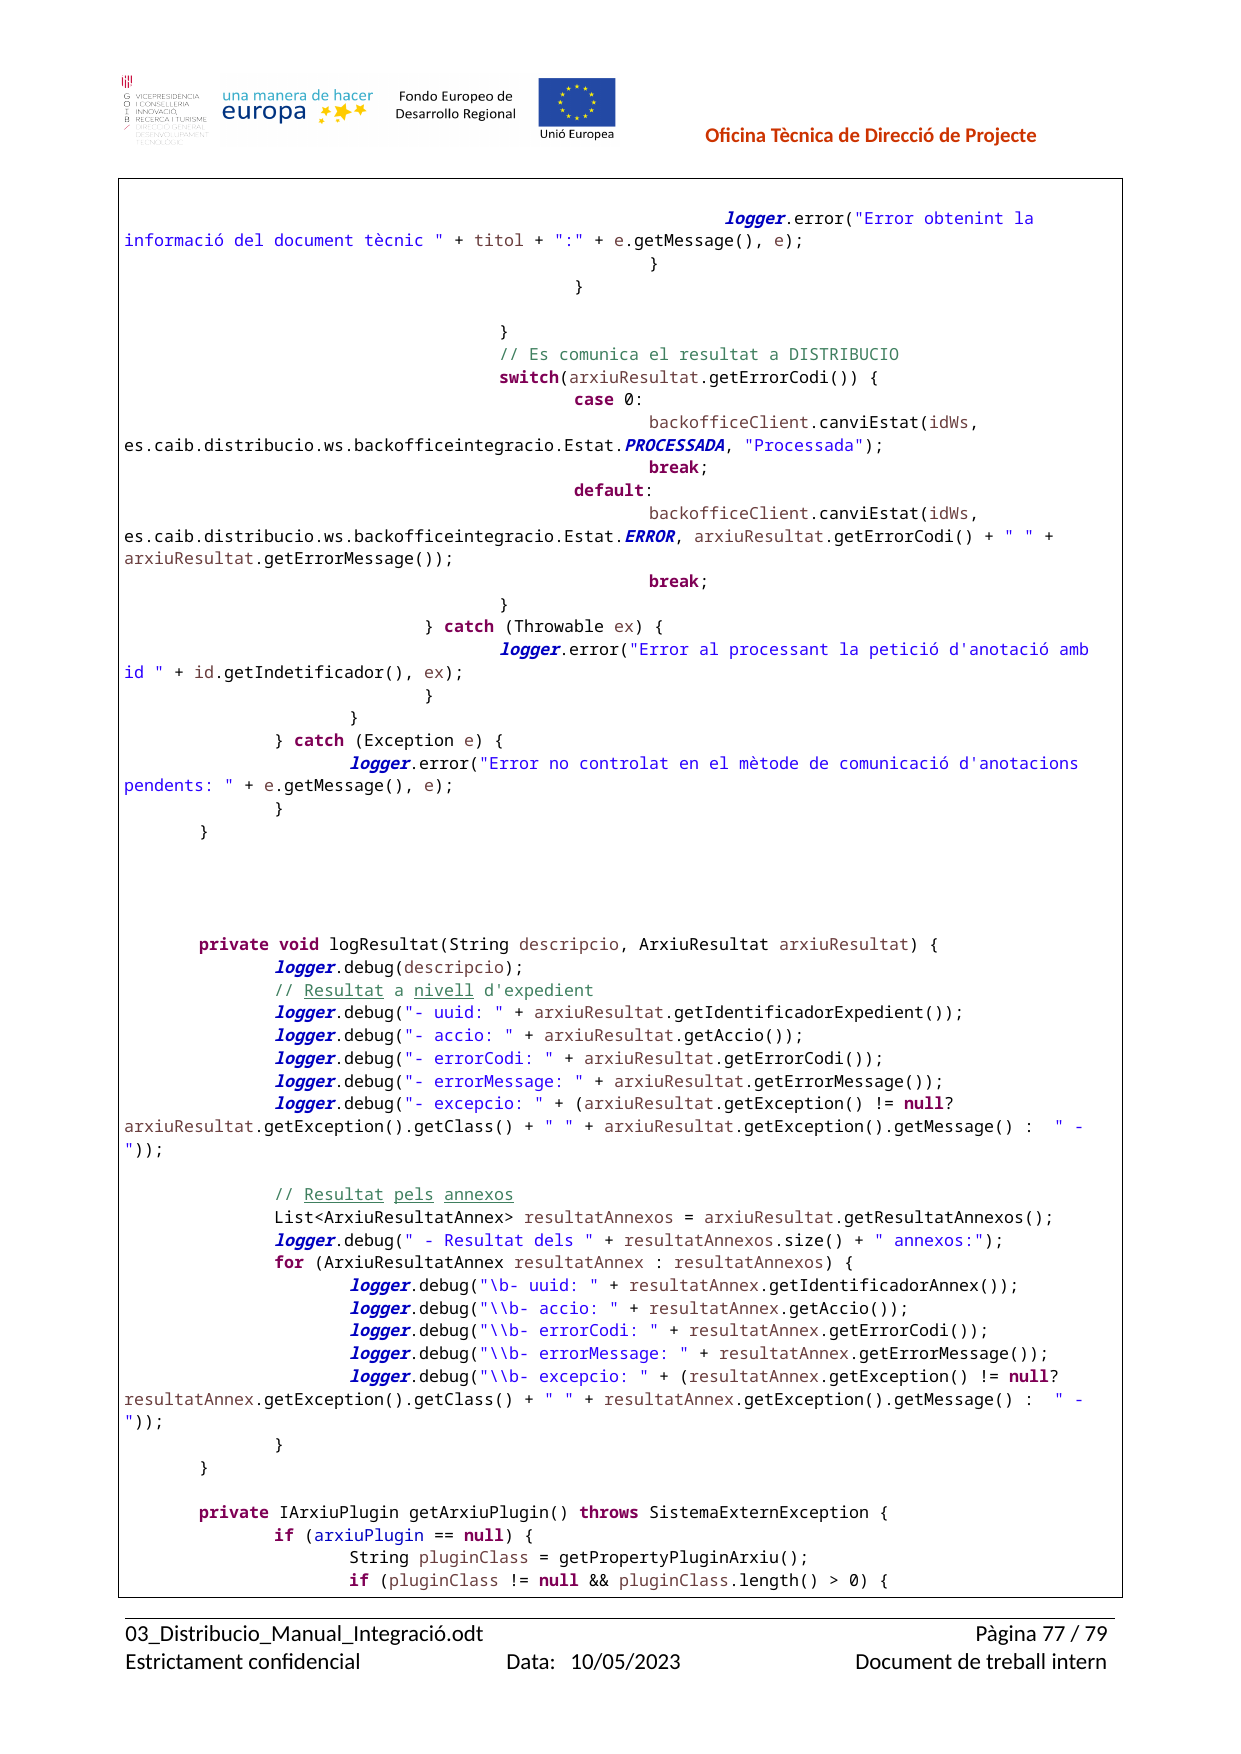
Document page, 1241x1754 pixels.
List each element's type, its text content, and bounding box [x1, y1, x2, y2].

picture [118, 73, 213, 147]
picture [219, 73, 621, 147]
table_header logger.error("Error obtenint la informació del document tècnic " + titol + ":" + e.getMessage(), e); } } } // Es comunica el resultat a DISTRIBUCIO switch(arxiuResultat.getErrorCodi()) { case 0: backofficeClient.canviEstat(idWs, es.caib.distribucio.ws.backofficeintegracio.Estat.PROCESSADA, "Processada"); break; default: backofficeClient.canviEstat(idWs, es.caib.distribucio.ws.backofficeintegracio.Estat.ERROR, arxiuResultat.getErrorCodi() + " " + arxiuResultat.getErrorMessage()); break; } } catch (Throwable ex) { logger.error("Error al processant la petició d'anotació amb id " + id.getIndetificador(), ex); } } } catch (Exception e) { logger.error("Error no controlat en el mètode de comunicació d'anotacions pendents: " + e.getMessage(), e); } } private void logResultat(String descripcio, ArxiuResultat arxiuResultat) { logger.debug(descripcio); // Resultat a nivell d'expedient logger.debug("- uuid: " + arxiuResultat.getIdentificadorExpedient()); logger.debug("- accio: " + arxiuResultat.getAccio()); logger.debug("- errorCodi: " + arxiuResultat.getErrorCodi()); logger.debug("- errorMessage: " + arxiuResultat.getErrorMessage()); logger.debug("- excepcio: " + (arxiuResultat.getException() != null? arxiuResultat.getException().getClass() + " " + arxiuResultat.getException().getMessage() : " - ")); // Resultat pels annexos List<ArxiuResultatAnnex> resultatAnnexos = arxiuResultat.getResultatAnnexos(); logger.debug(" - Resultat dels " + resultatAnnexos.size() + " annexos:"); for (ArxiuResultatAnnex resultatAnnex : resultatAnnexos) { logger.debug("\b- uuid: " + resultatAnnex.getIdentificadorAnnex()); logger.debug("\\b- accio: " + resultatAnnex.getAccio()); logger.debug("\\b- errorCodi: " + resultatAnnex.getErrorCodi()); logger.debug("\\b- errorMessage: " + resultatAnnex.getErrorMessage()); logger.debug("\\b- excepcio: " + (resultatAnnex.getException() != null? resultatAnnex.getException().getClass() + " " + resultatAnnex.getException().getMessage() : " - ")); } } private IArxiuPlugin getArxiuPlugin() throws SistemaExternException { if (arxiuPlugin == null) { String pluginClass = getPropertyPluginArxiu(); if (pluginClass != null && pluginClass.length() > 0) { [119, 179, 1122, 1597]
